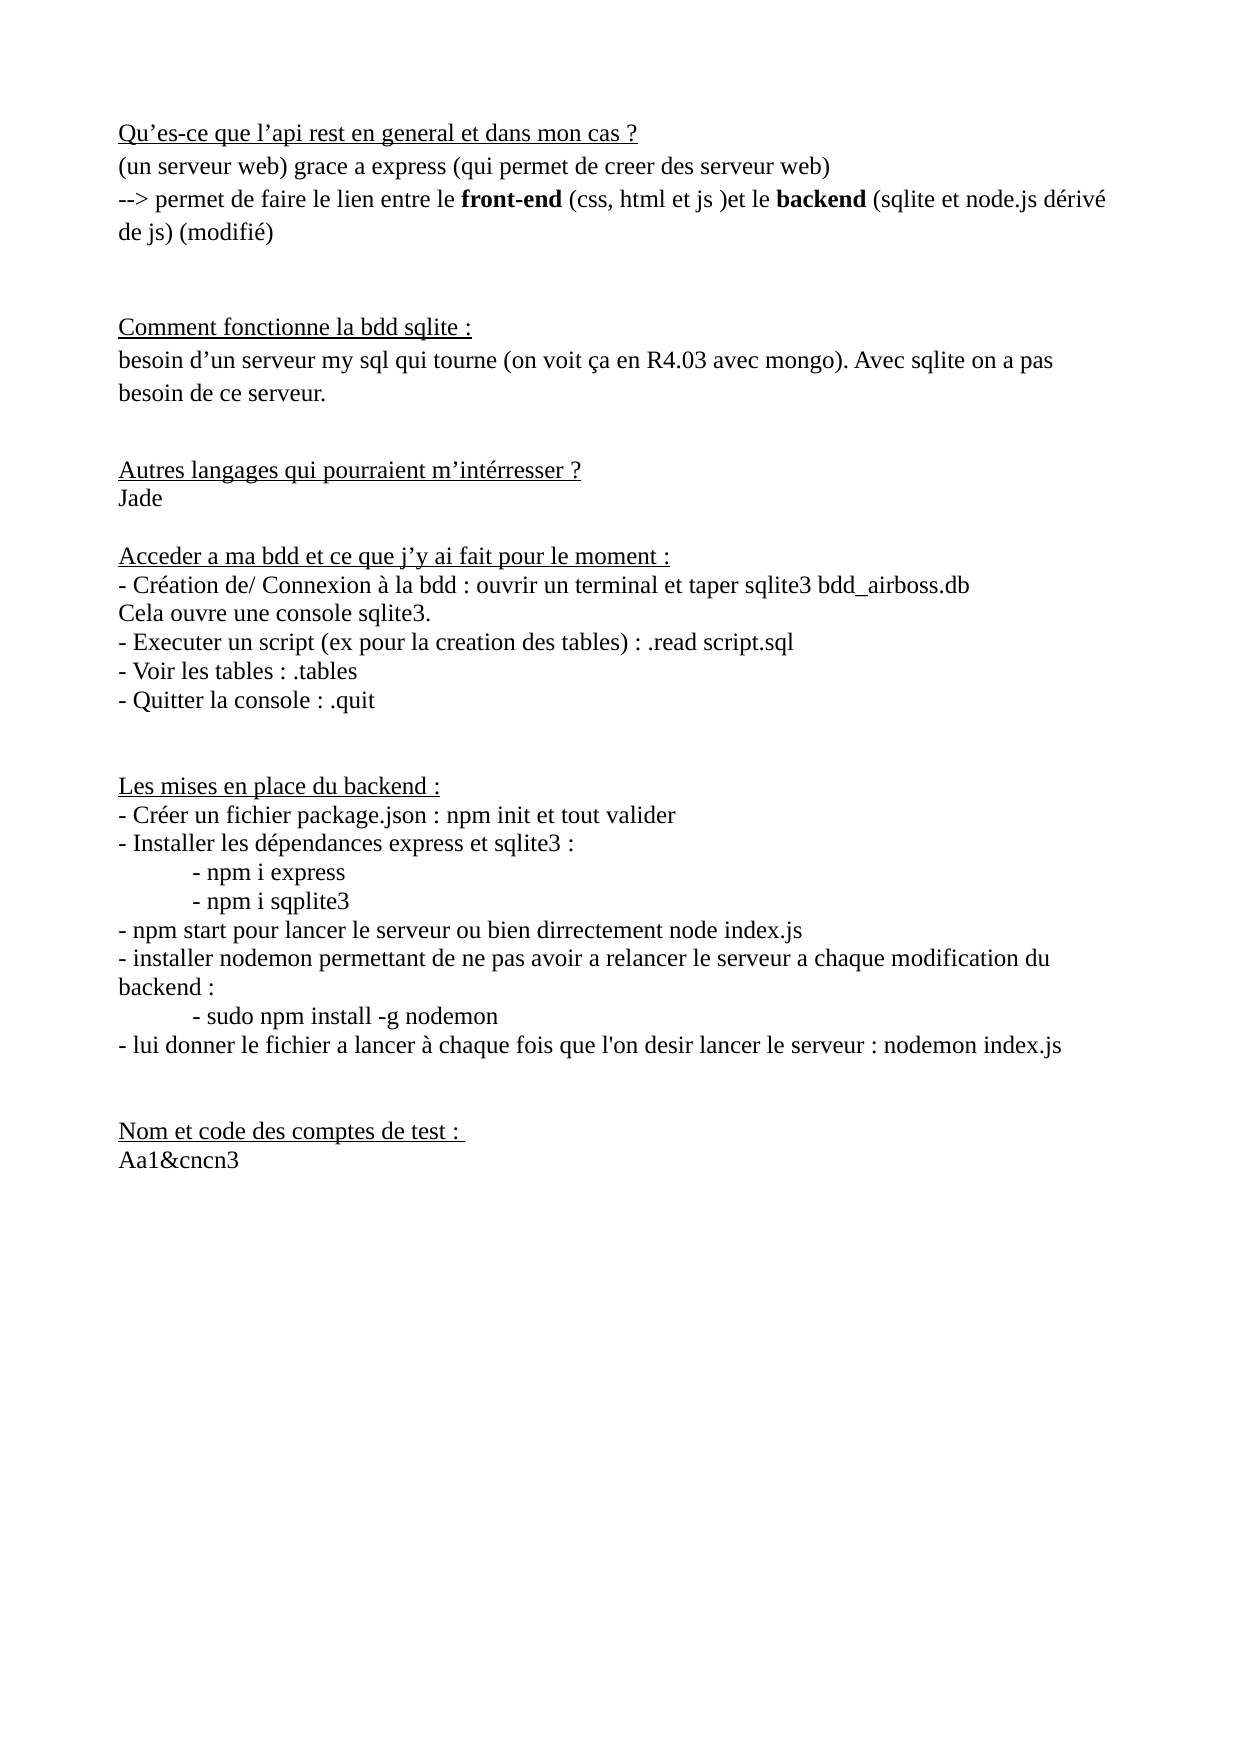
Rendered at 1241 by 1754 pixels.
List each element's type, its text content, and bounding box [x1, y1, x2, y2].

text - Installer les dépendances express et sqlite3 : [118, 828, 1122, 857]
text Acceder a ma bdd et ce que j’y ai fait pour le moment : [118, 541, 1122, 570]
text - npm i express [118, 857, 1122, 886]
text Autres langages qui pourraient m’intérresser ? [118, 455, 1122, 483]
text Les mises en place du backend : [118, 771, 1122, 800]
text Aa1&cncn3 [118, 1145, 1122, 1173]
text - Création de/ Connexion à la bdd : ouvrir un terminal et taper sqlite3 bdd_airboss.db [118, 570, 1122, 598]
text - Créer un fichier package.json : npm init et tout valider [118, 800, 1122, 828]
text Cela ouvre une console sqlite3. [118, 598, 1122, 627]
text - npm i sqplite3 [118, 886, 1122, 915]
text Comment fonctionne la bdd sqlite : besoin d’un serveur my sql qui tourne (on voit ça en R4.03 avec mongo). Avec sqlite on a pas besoin de ce serveur. [118, 312, 1122, 407]
text Jade [118, 483, 1122, 512]
text - Voir les tables : .tables [118, 656, 1122, 685]
list (un serveur web) grace a express (qui permet de creer des serveur web) [118, 151, 1122, 180]
text - sudo npm install -g nodemon [118, 1001, 1122, 1030]
list Qu’es-ce que l’api rest en general et dans mon cas ? [118, 118, 1122, 147]
text - Quitter la console : .quit [118, 685, 1122, 713]
text Nom et code des comptes de test : [118, 1116, 1122, 1145]
text - installer nodemon permettant de ne pas avoir a relancer le serveur a chaque modification du backend : [118, 943, 1122, 1001]
text - Executer un script (ex pour la creation des tables) : .read script.sql [118, 627, 1122, 656]
text - npm start pour lancer le serveur ou bien dirrectement node index.js [118, 915, 1122, 943]
list --> permet de faire le lien entre le front-end (css, html et js )et le backend (sqlite et node.js dérivé de js) (modifié) [118, 184, 1122, 246]
text - lui donner le fichier a lancer à chaque fois que l'on desir lancer le serveur : nodemon index.js [118, 1030, 1122, 1058]
